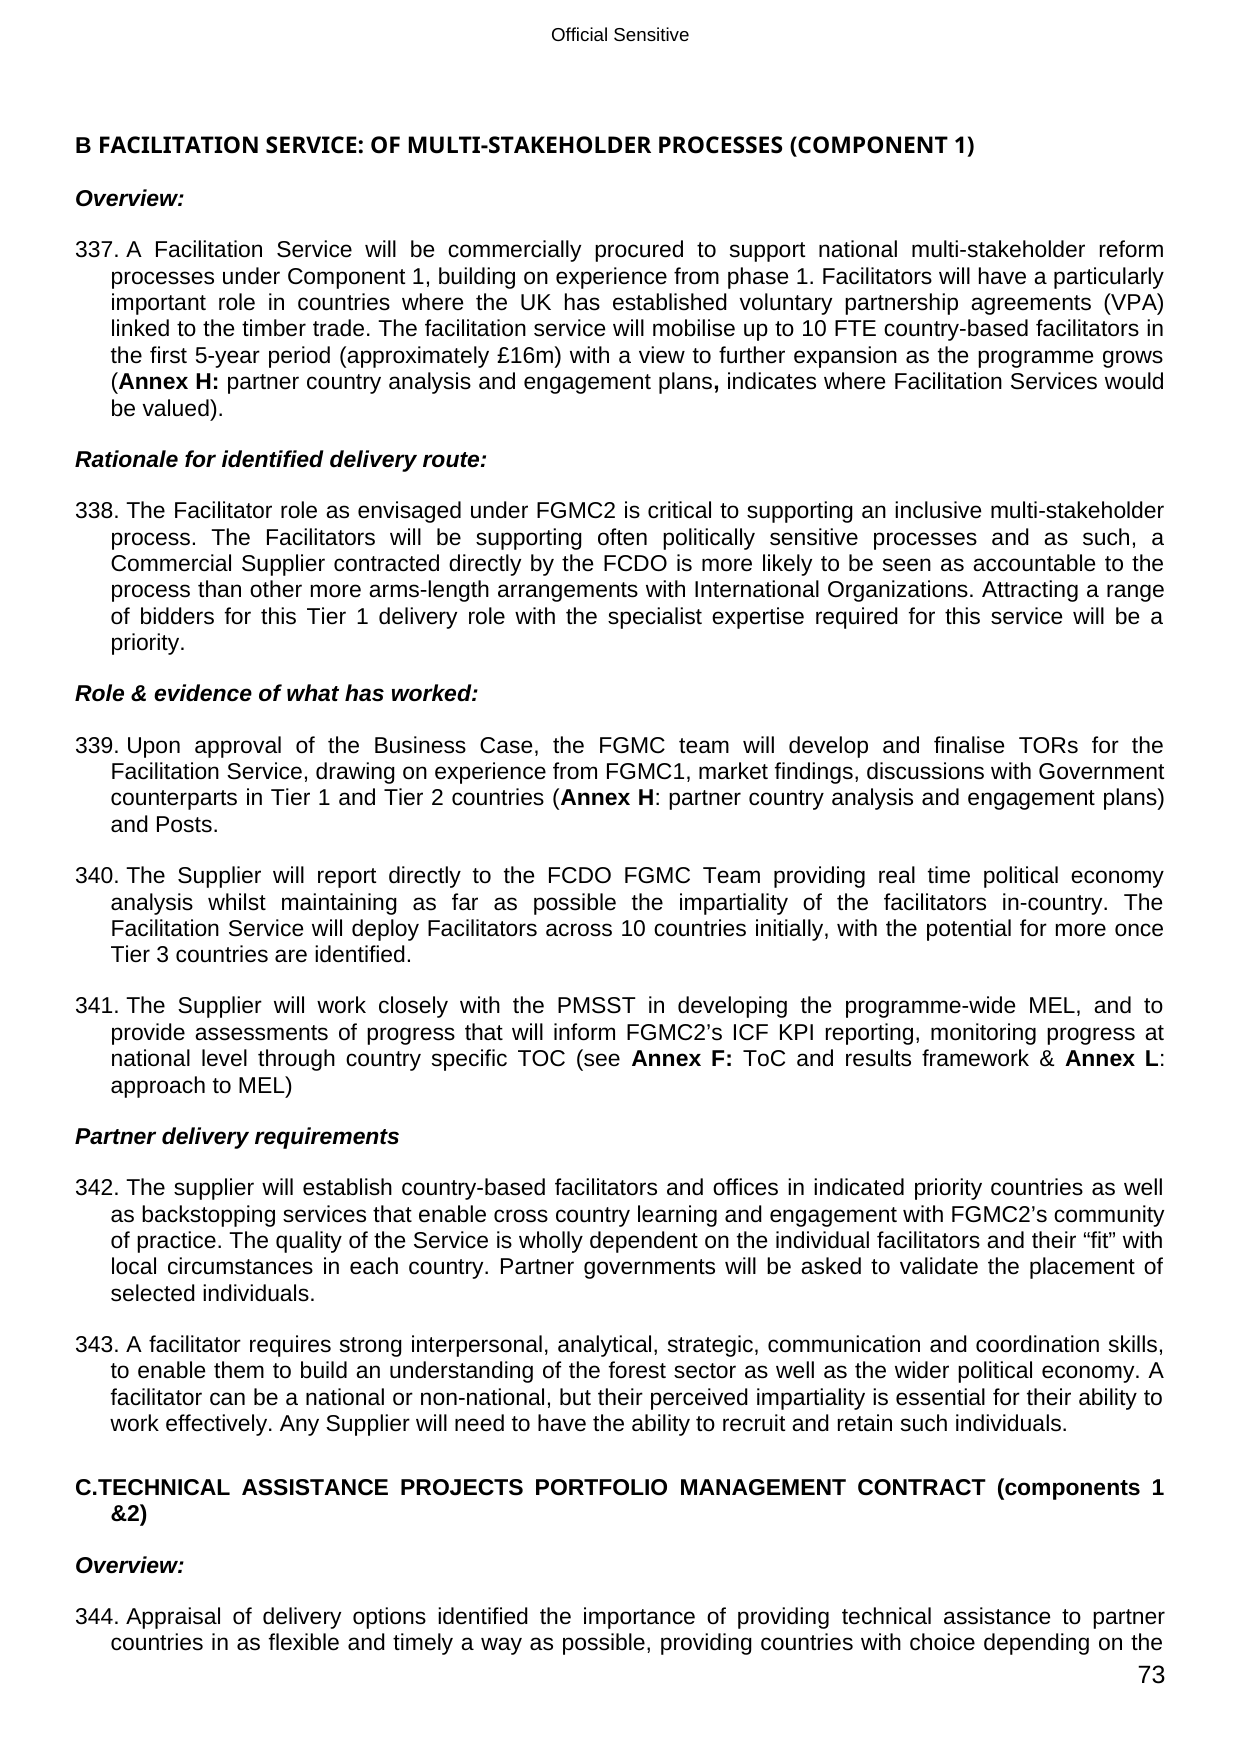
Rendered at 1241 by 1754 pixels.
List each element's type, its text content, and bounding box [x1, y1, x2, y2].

list Upon approval of the Business Case, the FGMC team will develop and finalise TORs for the Facilitation Service, drawing on experience from FGMC1, market findings, discussions with Government counterparts in Tier 1 and Tier 2 countries (Annex H: partner country analysis and engagement plans) and Posts. [75, 732, 1165, 837]
list The supplier will establish country-based facilitators and offices in indicated priority countries as well as backstopping services that enable cross country learning and engagement with FGMC2’s community of practice. The quality of the Service is wholly dependent on the individual facilitators and their “fit” with local circumstances in each country. Partner governments will be asked to validate the placement of selected individuals. [75, 1174, 1165, 1306]
text Overview: [75, 185, 1165, 211]
list The Supplier will work closely with the PMSST in developing the programme-wide MEL, and to provide assessments of progress that will inform FGMC2’s ICF KPI reporting, monitoring progress at national level through country specific TOC (see Annex F: ToC and results framework & Annex L: approach to MEL) [75, 992, 1165, 1098]
text Rationale for identified delivery route: [75, 446, 1165, 472]
text B Facilitation Service: of multi-stakeholder processes (Component 1) [75, 129, 1165, 160]
list A facilitator requires strong interpersonal, analytical, strategic, communication and coordination skills, to enable them to build an understanding of the forest sector as well as the wider political economy. A facilitator can be a national or non-national, but their perceived impartiality is essential for their ability to work effectively. Any Supplier will need to have the ability to recruit and retain such individuals. [75, 1331, 1165, 1436]
text Role & evidence of what has worked: [75, 680, 1165, 707]
subtitle C.TECHNICAL ASSISTANCE PROJECTS PORTFOLIO MANAGEMENT CONTRACT (components 1 &2) [75, 1474, 1165, 1527]
list Appraisal of delivery options identified the importance of providing technical assistance to partner countries in as flexible and timely a way as possible, providing countries with choice depending on the [75, 1603, 1165, 1656]
text Overview: [75, 1552, 1165, 1578]
list The Facilitator role as envisaged under FGMC2 is critical to supporting an inclusive multi-stakeholder process. The Facilitators will be supporting often politically sensitive processes and as such, a Commercial Supplier contracted directly by the FCDO is more likely to be seen as accountable to the process than other more arms-length arrangements with International Organizations. Attracting a range of bidders for this Tier 1 delivery role with the specialist expertise required for this service will be a priority. [75, 497, 1165, 655]
list A Facilitation Service will be commercially procured to support national multi-stakeholder reform processes under Component 1, building on experience from phase 1. Facilitators will have a particularly important role in countries where the UK has established voluntary partnership agreements (VPA) linked to the timber trade. The facilitation service will mobilise up to 10 FTE country-based facilitators in the first 5-year period (approximately £16m) with a view to further expansion as the programme grows (Annex H: partner country analysis and engagement plans, indicates where Facilitation Services would be valued). [75, 236, 1165, 421]
list The Supplier will report directly to the FCDO FGMC Team providing real time political economy analysis whilst maintaining as far as possible the impartiality of the facilitators in-country. The Facilitation Service will deploy Facilitators across 10 countries initially, with the potential for more once Tier 3 countries are identified. [75, 862, 1165, 967]
text Partner delivery requirements [75, 1123, 1165, 1149]
